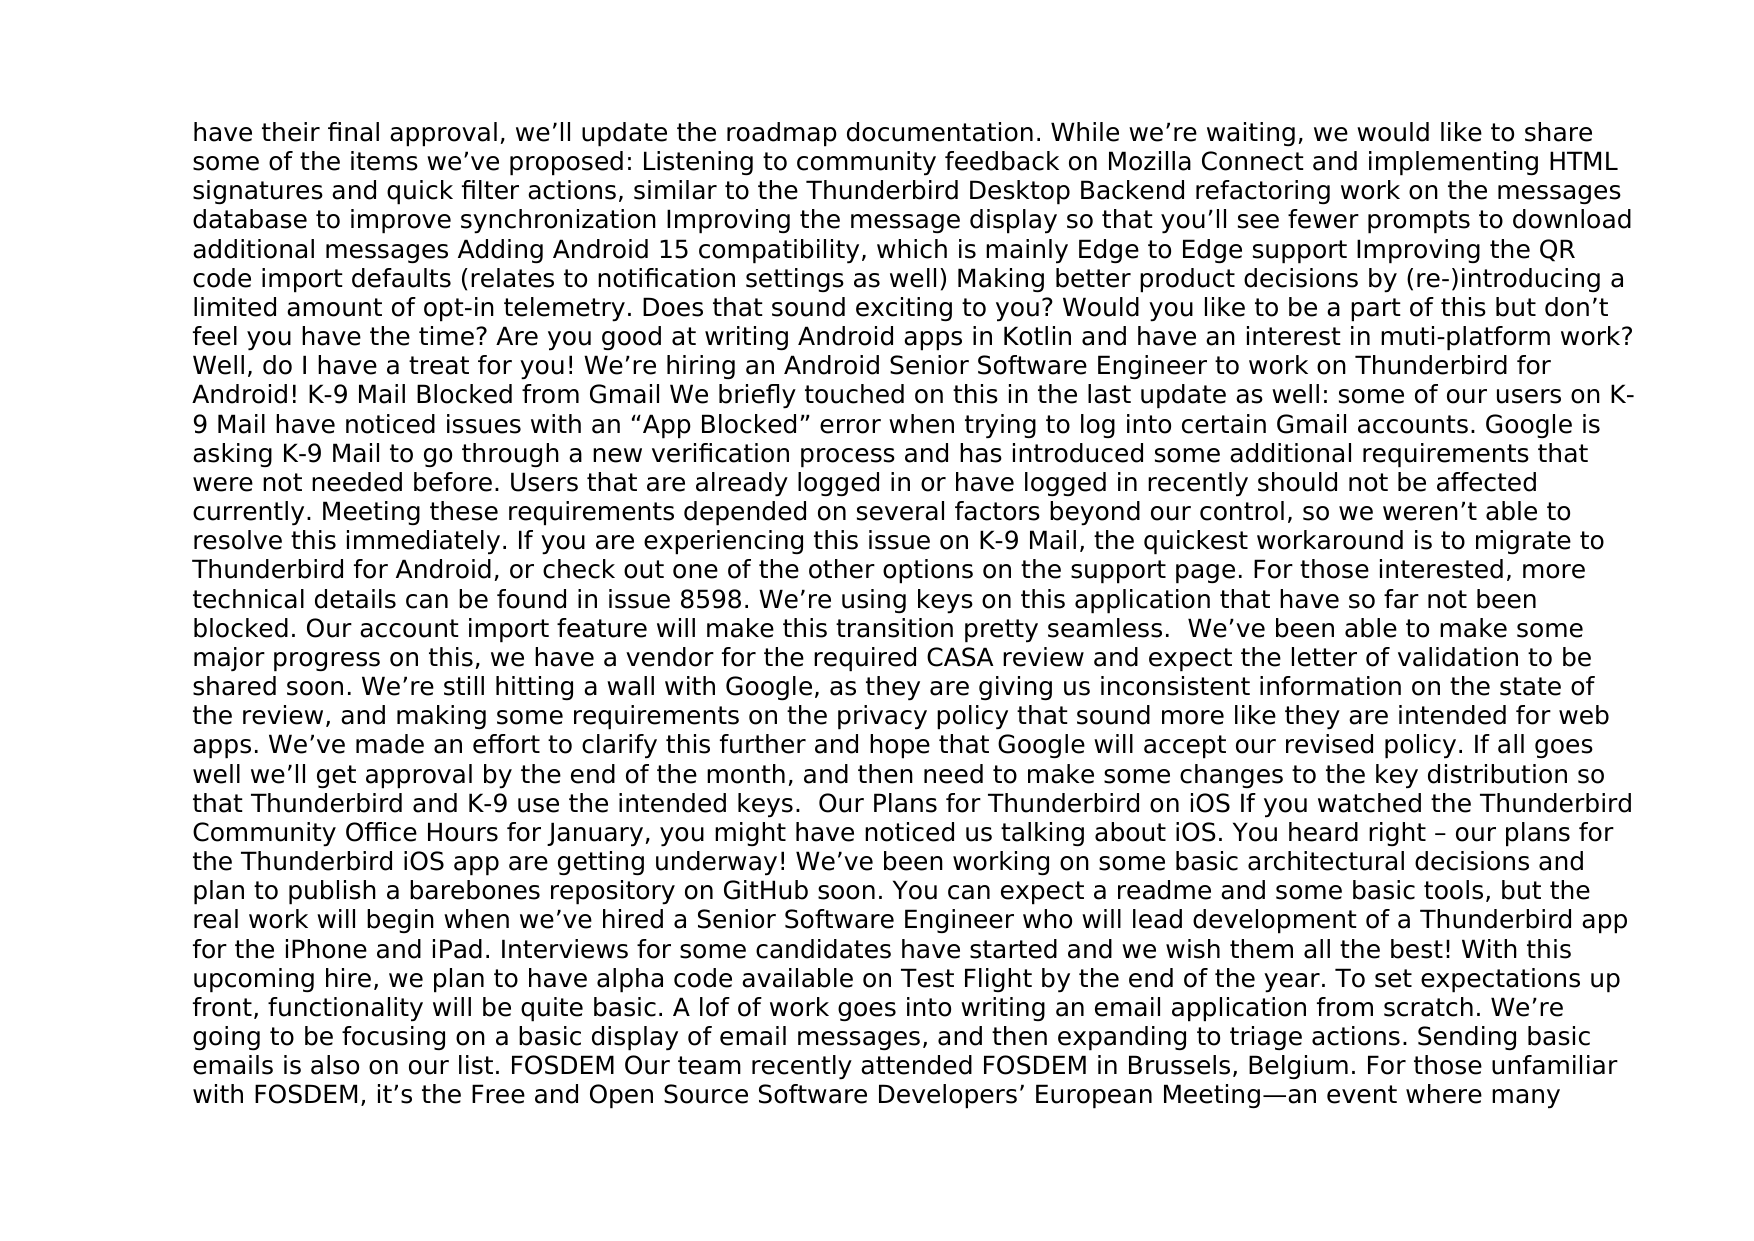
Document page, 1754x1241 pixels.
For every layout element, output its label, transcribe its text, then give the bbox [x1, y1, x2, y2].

list have their final approval, we’ll update the roadmap documentation. While we’re waiting, we would like to share some of the items we’ve proposed: Listening to community feedback on Mozilla Connect and implementing HTML signatures and quick filter actions, similar to the Thunderbird Desktop Backend refactoring work on the messages database to improve synchronization Improving the message display so that you’ll see fewer prompts to download additional messages Adding Android 15 compatibility, which is mainly Edge to Edge support Improving the QR code import defaults (relates to notification settings as well) Making better product decisions by (re-)introducing a limited amount of opt-in telemetry. Does that sound exciting to you? Would you like to be a part of this but don’t feel you have the time? Are you good at writing Android apps in Kotlin and have an interest in muti-platform work? Well, do I have a treat for you! We’re hiring an Android Senior Software Engineer to work on Thunderbird for Android! K-9 Mail Blocked from Gmail We briefly touched on this in the last update as well: some of our users on K-9 Mail have noticed issues with an “App Blocked” error when trying to log into certain Gmail accounts. Google is asking K-9 Mail to go through a new verification process and has introduced some additional requirements that were not needed before. Users that are already logged in or have logged in recently should not be affected currently. Meeting these requirements depended on several factors beyond our control, so we weren’t able to resolve this immediately. If you are experiencing this issue on K-9 Mail, the quickest workaround is to migrate to Thunderbird for Android, or check out one of the other options on the support page. For those interested, more technical details can be found in issue 8598. We’re using keys on this application that have so far not been blocked. Our account import feature will make this transition pretty seamless. We’ve been able to make some major progress on this, we have a vendor for the required CASA review and expect the letter of validation to be shared soon. We’re still hitting a wall with Google, as they are giving us inconsistent information on the state of the review, and making some requirements on the privacy policy that sound more like they are intended for web apps. We’ve made an effort to clarify this further and hope that Google will accept our revised policy. If all goes well we’ll get approval by the end of the month, and then need to make some changes to the key distribution so that Thunderbird and K-9 use the intended keys. Our Plans for Thunderbird on iOS If you watched the Thunderbird Community Office Hours for January, you might have noticed us talking about iOS. You heard right – our plans for the Thunderbird iOS app are getting underway! We’ve been working on some basic architectural decisions and plan to publish a barebones repository on GitHub soon. You can expect a readme and some basic tools, but the real work will begin when we’ve hired a Senior Software Engineer who will lead development of a Thunderbird app for the iPhone and iPad. Interviews for some candidates have started and we wish them all the best! With this upcoming hire, we plan to have alpha code available on Test Flight by the end of the year. To set expectations up front, functionality will be quite basic. A lof of work goes into writing an email application from scratch. We’re going to be focusing on a basic display of email messages, and then expanding to triage actions. Sending basic emails is also on our list. FOSDEM Our team recently attended FOSDEM in Brussels, Belgium. For those unfamiliar with FOSDEM, it’s the Free and Open Source Software Developers’ European Meeting—an event where many [177, 118, 1636, 1110]
